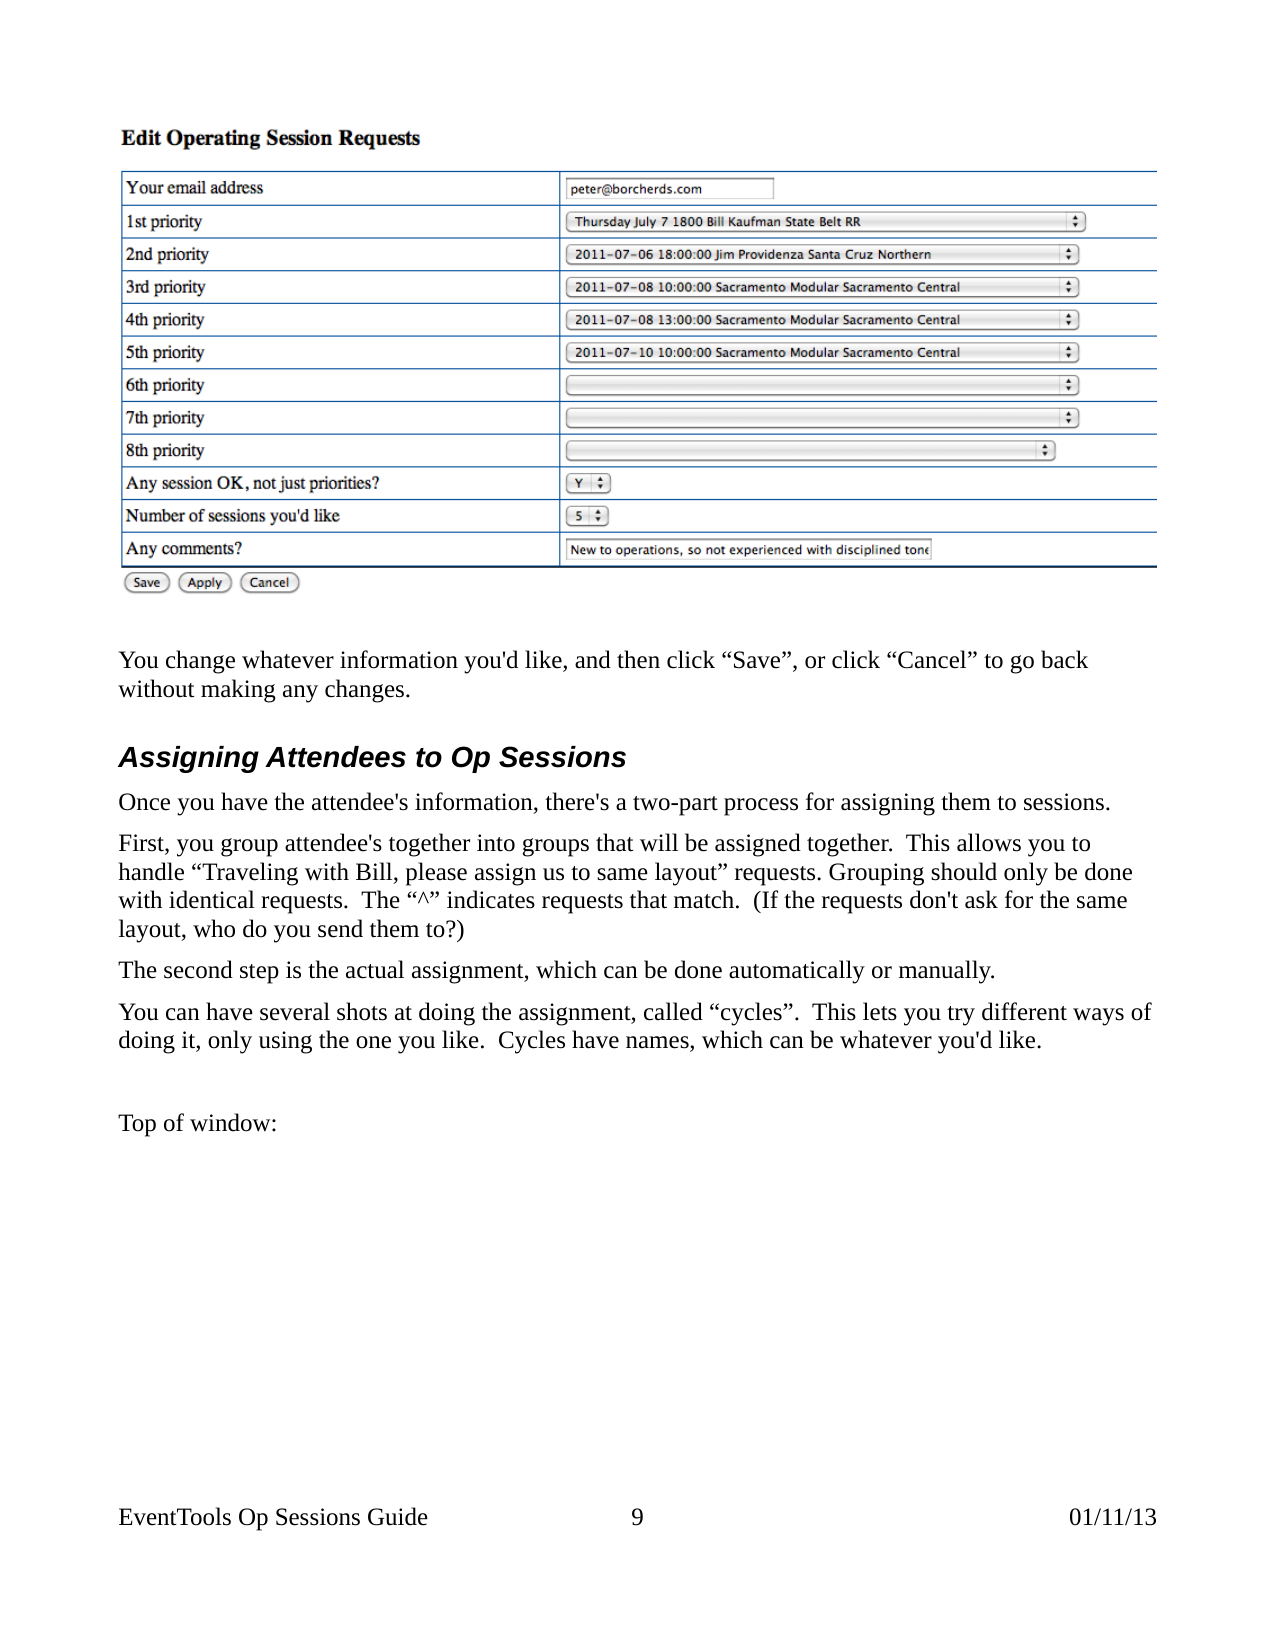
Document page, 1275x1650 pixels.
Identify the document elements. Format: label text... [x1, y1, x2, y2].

text The second step is the actual assignment, which can be done automatically or manually. [118, 955, 1157, 984]
subtitle Assigning Attendees to Op Sessions [118, 741, 1157, 774]
text Top of window: [118, 1108, 1157, 1137]
text You can have several shots at doing the assignment, called “cycles”. This lets you try different ways of doing it, only using the one you like. Cycles have names, which can be whatever you'd like. [118, 997, 1157, 1054]
text First, you group attendee's together into groups that will be assigned together. This allows you to handle “Traveling with Bill, please assign us to same layout” requests. Grouping should only be done with identical requests. The “^” indicates requests that match. (If the requests don't ask for the same layout, who do you send them to?) [118, 828, 1157, 943]
picture [118, 118, 1157, 605]
text You change whatever information you'd like, and then click “Save”, or click “Cancel” to go back without making any changes. [118, 646, 1157, 703]
text Once you have the attendee's information, there's a two-part process for assigning them to sessions. [118, 787, 1157, 815]
